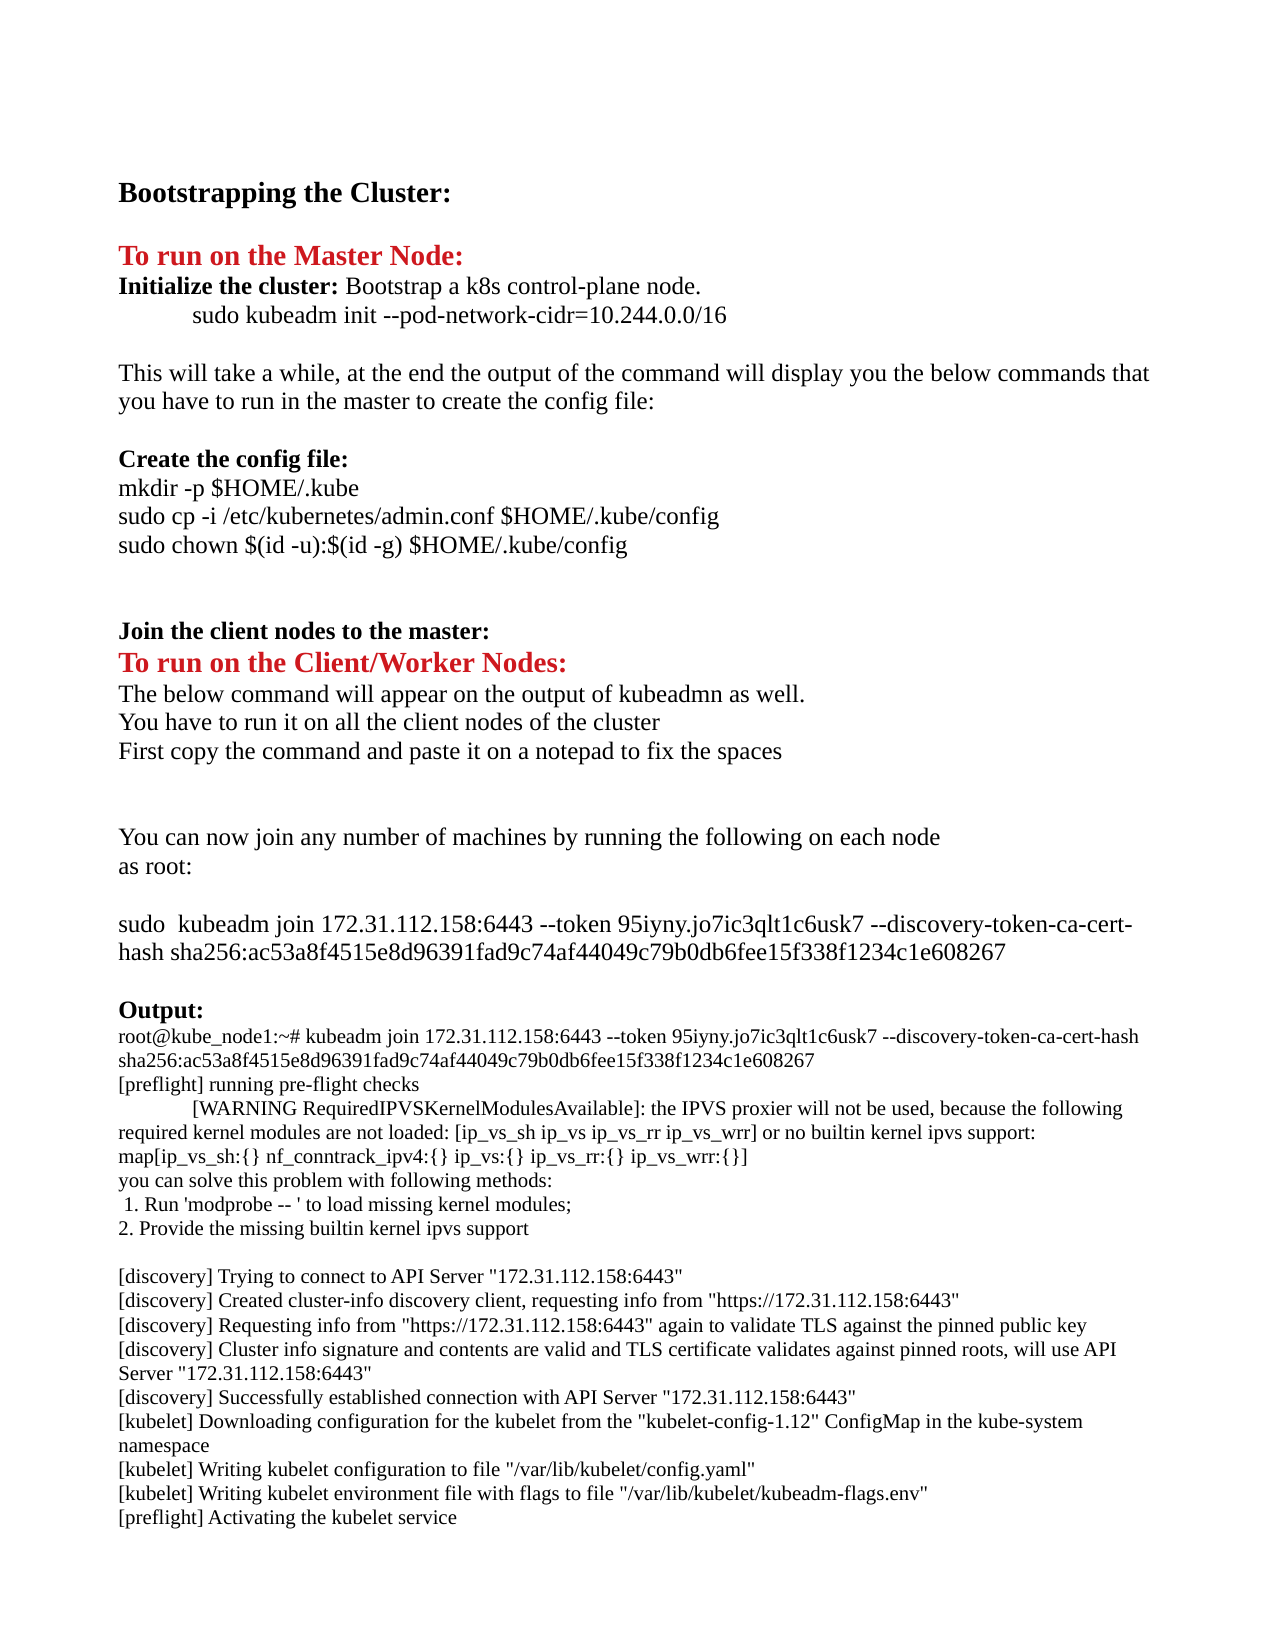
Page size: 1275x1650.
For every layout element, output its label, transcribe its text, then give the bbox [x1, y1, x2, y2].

text Join the client nodes to the master: [118, 616, 1157, 645]
text sudo chown $(id -u):$(id -g) $HOME/.kube/config [118, 530, 1157, 559]
text To run on the Master Node: [118, 238, 1157, 271]
text To run on the Client/Worker Nodes: [118, 645, 1157, 679]
text You can now join any number of machines by running the following on each node [118, 822, 1157, 851]
text First copy the command and paste it on a notepad to fix the spaces [118, 736, 1157, 765]
text sudo cp -i /etc/kubernetes/admin.conf $HOME/.kube/config [118, 501, 1157, 530]
text root@kube_node1:~# kubeadm join 172.31.112.158:6443 --token 95iyny.jo7ic3qlt1c6usk7 --discovery-token-ca-cert-hash sha256:ac53a8f4515e8d96391fad9c74af44049c79b0db6fee15f338f1234c1e608267 [118, 1024, 1157, 1072]
text [discovery] Cluster info signature and contents are valid and TLS certificate validates against pinned roots, will use API Server "172.31.112.158:6443" [118, 1337, 1157, 1385]
text [discovery] Created cluster-info discovery client, requesting info from "https://172.31.112.158:6443" [118, 1288, 1157, 1312]
text 1. Run 'modprobe -- ' to load missing kernel modules; [118, 1192, 1157, 1216]
text You have to run it on all the client nodes of the cluster [118, 707, 1157, 736]
text [preflight] running pre-flight checks [118, 1072, 1157, 1096]
text sudo kubeadm init --pod-network-cidr=10.244.0.0/16 [118, 300, 1157, 329]
text you can solve this problem with following methods: [118, 1168, 1157, 1192]
text sudo kubeadm join 172.31.112.158:6443 --token 95iyny.jo7ic3qlt1c6usk7 --discovery-token-ca-cert-hash sha256:ac53a8f4515e8d96391fad9c74af44049c79b0db6fee15f338f1234c1e608267 [118, 909, 1157, 966]
text The below command will appear on the output of kubeadmn as well. [118, 679, 1157, 707]
text [discovery] Trying to connect to API Server "172.31.112.158:6443" [118, 1264, 1157, 1288]
text as root: [118, 851, 1157, 880]
text [discovery] Requesting info from "https://172.31.112.158:6443" again to validate TLS against the pinned public key [118, 1312, 1157, 1337]
text [kubelet] Writing kubelet configuration to file "/var/lib/kubelet/config.yaml" [118, 1457, 1157, 1481]
text mkdir -p $HOME/.kube [118, 473, 1157, 501]
text [kubelet] Writing kubelet environment file with flags to file "/var/lib/kubelet/kubeadm-flags.env" [118, 1481, 1157, 1505]
text 2. Provide the missing builtin kernel ipvs support [118, 1216, 1157, 1240]
text Output: [118, 995, 1157, 1024]
text Bootstrapping the Cluster: [118, 176, 1157, 209]
text [kubelet] Downloading configuration for the kubelet from the "kubelet-config-1.12" ConfigMap in the kube-system namespace [118, 1409, 1157, 1457]
text Initialize the cluster: Bootstrap a k8s control-plane node. [118, 271, 1157, 300]
text [WARNING RequiredIPVSKernelModulesAvailable]: the IPVS proxier will not be used, because the following required kernel modules are not loaded: [ip_vs_sh ip_vs ip_vs_rr ip_vs_wrr] or no builtin kernel ipvs support: map[ip_vs_sh:{} nf_conntrack_ipv4:{} ip_vs:{} ip_vs_rr:{} ip_vs_wrr:{}] [118, 1096, 1157, 1168]
text Create the config file: [118, 444, 1157, 473]
text This will take a while, at the end the output of the command will display you the below commands that you have to run in the master to create the config file: [118, 358, 1157, 415]
text [preflight] Activating the kubelet service [118, 1505, 1157, 1529]
text [discovery] Successfully established connection with API Server "172.31.112.158:6443" [118, 1385, 1157, 1409]
